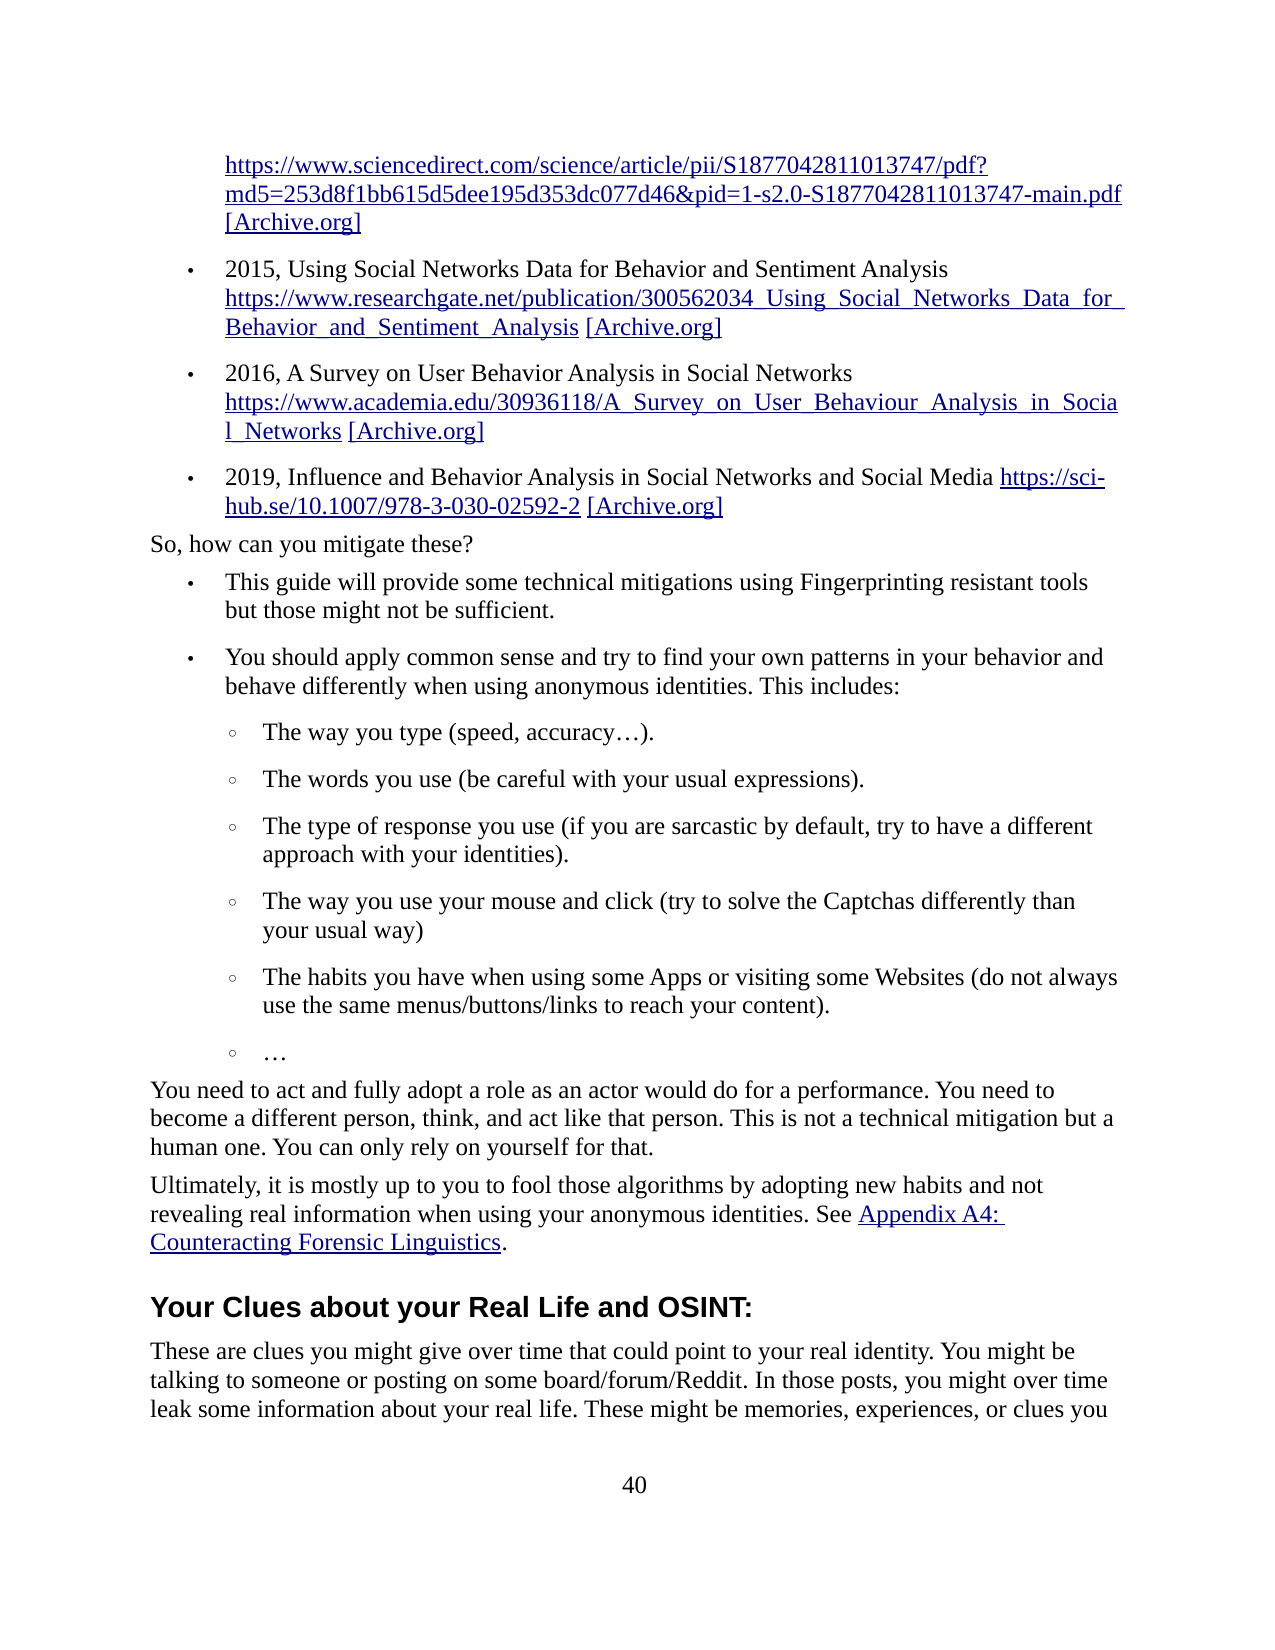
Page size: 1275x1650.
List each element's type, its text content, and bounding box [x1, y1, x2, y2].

subtitle Your Clues about your Real Life and OSINT: [150, 1290, 1125, 1324]
list … [225, 1037, 1125, 1066]
list 2019, Influence and Behavior Analysis in Social Networks and Social Media https://sci-hub.se/10.1007/978-3-030-02592-2 [Archive.org] [187, 462, 1125, 520]
list The way you type (speed, accuracy…). [225, 717, 1125, 746]
list The type of response you use (if you are sarcastic by default, try to have a different approach with your identities). [225, 811, 1125, 868]
list 2015, Using Social Networks Data for Behavior and Sentiment Analysis https://www.researchgate.net/publication/300562034_Using_Social_Networks_Data_for_Behavior_and_Sentiment_Analysis [Archive.org] [187, 254, 1125, 340]
list 2016, A Survey on User Behavior Analysis in Social Networks https://www.academia.edu/30936118/A_Survey_on_User_Behaviour_Analysis_in_Social_Networks [Archive.org] [187, 358, 1125, 444]
text Ultimately, it is mostly up to you to fool those algorithms by adopting new habits and not revealing real information when using your anonymous identities. See Appendix A4: Counteracting Forensic Linguistics. [150, 1170, 1125, 1256]
list The habits you have when using some Apps or visiting some Websites (do not always use the same menus/buttons/links to reach your content). [225, 962, 1125, 1019]
list The words you use (be careful with your usual expressions). [225, 764, 1125, 793]
list https://www.sciencedirect.com/science/article/pii/S1877042811013747/pdf?md5=253d8f1bb615d5dee195d353dc077d46&pid=1-s2.0-S1877042811013747-main.pdf [Archive.org] [187, 150, 1125, 236]
list You should apply common sense and try to find your own patterns in your behavior and behave differently when using anonymous identities. This includes: [187, 642, 1125, 699]
text These are clues you might give over time that could point to your real identity. You might be talking to someone or posting on some board/forum/Reddit. In those posts, you might over time leak some information about your real life. These might be memories, experiences, or clues you [150, 1336, 1125, 1422]
list The way you use your mouse and click (try to solve the Captchas differently than your usual way) [225, 886, 1125, 944]
text So, how can you mitigate these? [150, 529, 1125, 558]
text You need to act and fully adopt a role as an actor would do for a performance. You need to become a different person, think, and act like that person. This is not a technical mitigation but a human one. You can only rely on yourself for that. [150, 1075, 1125, 1161]
list This guide will provide some technical mitigations using Fingerprinting resistant tools but those might not be sufficient. [187, 567, 1125, 624]
